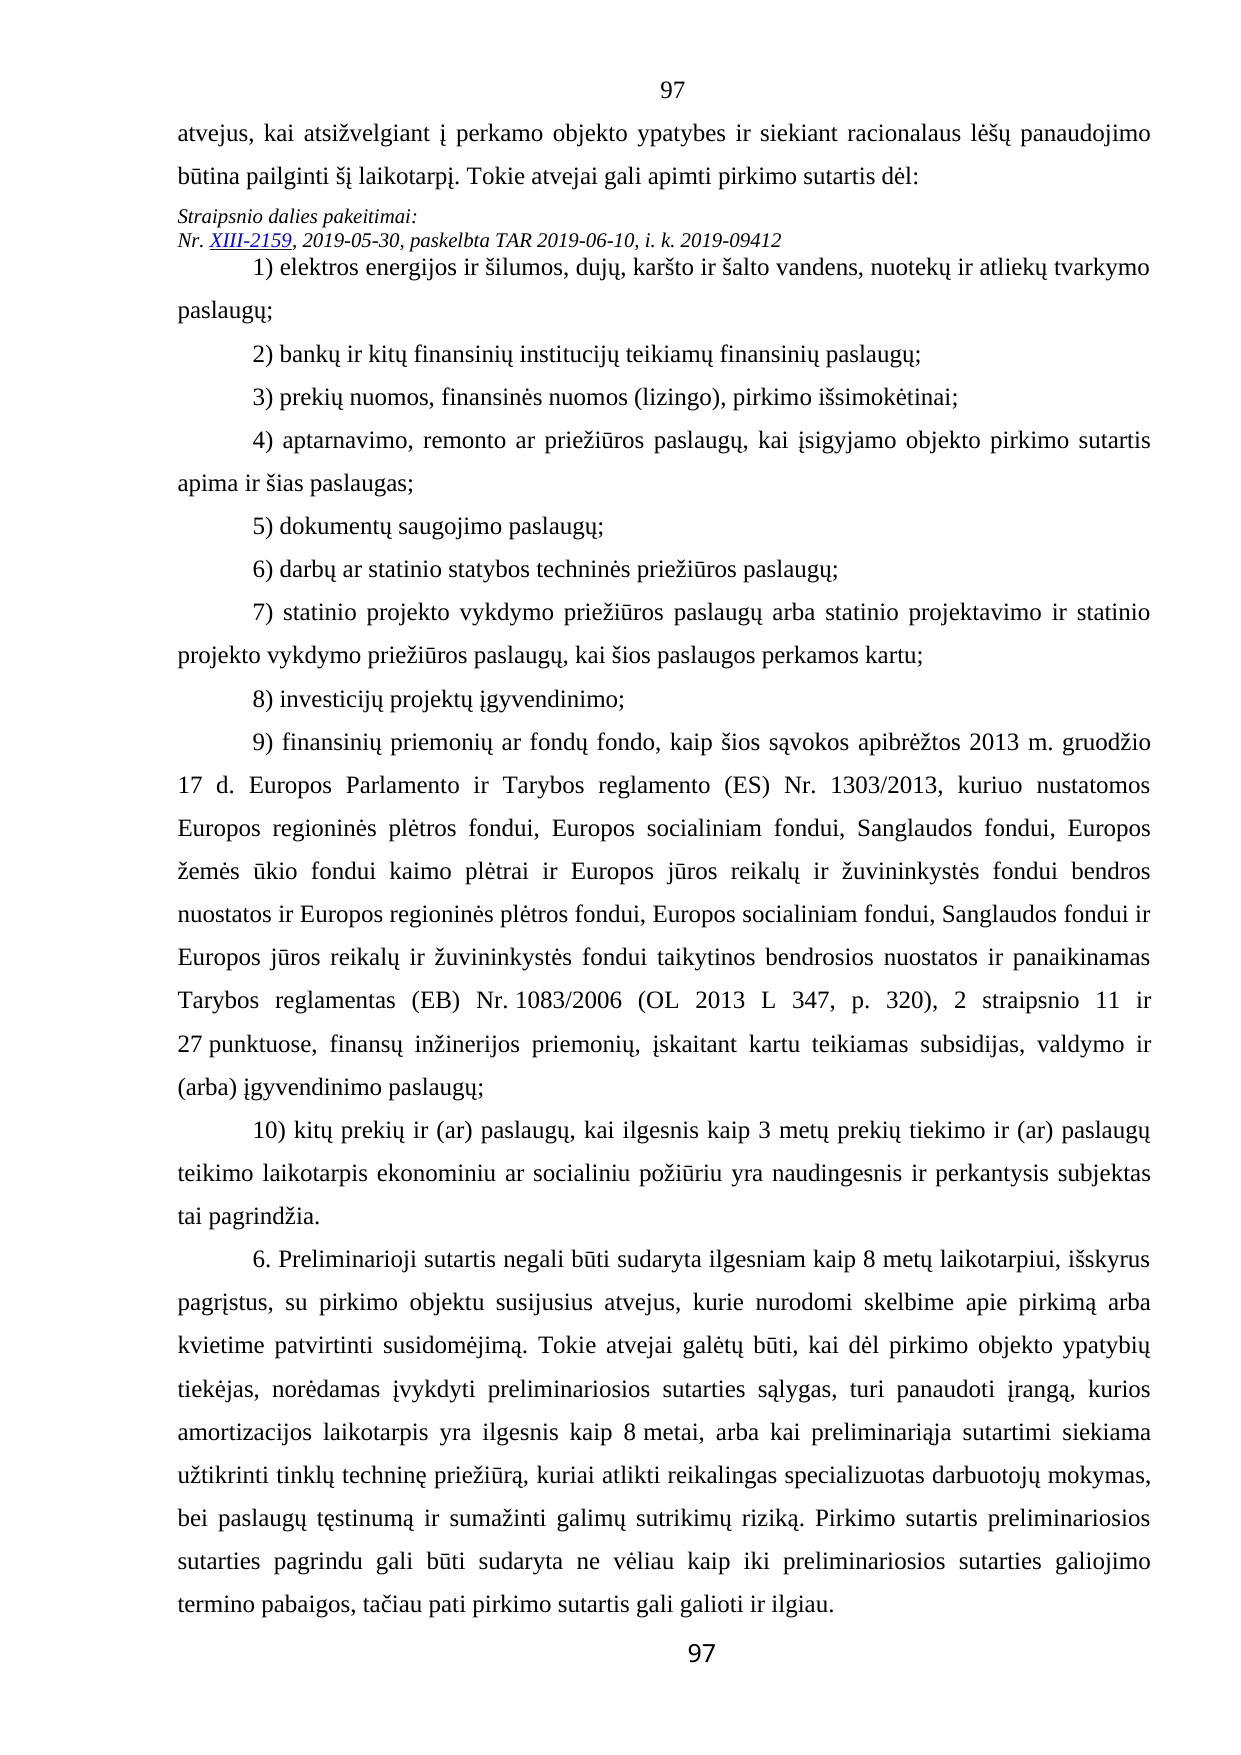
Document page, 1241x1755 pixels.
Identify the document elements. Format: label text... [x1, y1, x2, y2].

text Straipsnio dalies pakeitimai: [177, 204, 1152, 228]
text 9) finansinių priemonių ar fondų fondo, kaip šios sąvokos apibrėžtos 2013 m. gruodžio 17 d. Europos Parlamento ir Tarybos reglamento (ES) Nr. 1303/2013, kuriuo nustatomos Europos regioninės plėtros fondui, Europos socialiniam fondui, Sanglaudos fondui, Europos žemės ūkio fondui kaimo plėtrai ir Europos jūros reikalų ir žuvininkystės fondui bendros nuostatos ir Europos regioninės plėtros fondui, Europos socialiniam fondui, Sanglaudos fondui ir Europos jūros reikalų ir žuvininkystės fondui taikytinos bendrosios nuostatos ir panaikinamas Tarybos reglamentas (EB) Nr. 1083/2006 (OL 2013 L 347, p. 320), 2 straipsnio 11 ir 27 punktuose, finansų inžinerijos priemonių, įskaitant kartu teikiamas subsidijas, valdymo ir (arba) įgyvendinimo paslaugų; [177, 727, 1152, 1101]
text 4) aptarnavimo, remonto ar priežiūros paslaugų, kai įsigyjamo objekto pirkimo sutartis apima ir šias paslaugas; [177, 425, 1152, 497]
text Nr. XIII-2159, 2019-05-30, paskelbta TAR 2019-06-10, i. k. 2019-09412 [177, 228, 1152, 252]
text 7) statinio projekto vykdymo priežiūros paslaugų arba statinio projektavimo ir statinio projekto vykdymo priežiūros paslaugų, kai šios paslaugos perkamos kartu; [177, 597, 1152, 669]
text atvejus, kai atsižvelgiant į perkamo objekto ypatybes ir siekiant racionalaus lėšų panaudojimo būtina pailginti šį laikotarpį. Tokie atvejai gali apimti pirkimo sutartis dėl: [177, 118, 1152, 190]
text 10) kitų prekių ir (ar) paslaugų, kai ilgesnis kaip 3 metų prekių tiekimo ir (ar) paslaugų teikimo laikotarpis ekonominiu ar socialiniu požiūriu yra naudingesnis ir perkantysis subjektas tai pagrindžia. [177, 1115, 1152, 1230]
text 6) darbų ar statinio statybos techninės priežiūros paslaugų; [177, 554, 1152, 583]
text 1) elektros energijos ir šilumos, dujų, karšto ir šalto vandens, nuotekų ir atliekų tvarkymo paslaugų; [177, 252, 1152, 324]
text 3) prekių nuomos, finansinės nuomos (lizingo), pirkimo išsimokėtinai; [177, 382, 1152, 411]
text 5) dokumentų saugojimo paslaugų; [177, 511, 1152, 540]
text 8) investicijų projektų įgyvendinimo; [177, 684, 1152, 712]
text 2) bankų ir kitų finansinių institucijų teikiamų finansinių paslaugų; [177, 339, 1152, 367]
text 6. Preliminarioji sutartis negali būti sudaryta ilgesniam kaip 8 metų laikotarpiui, išskyrus pagrįstus, su pirkimo objektu susijusius atvejus, kurie nurodomi skelbime apie pirkimą arba kvietime patvirtinti susidomėjimą. Tokie atvejai galėtų būti, kai dėl pirkimo objekto ypatybių tiekėjas, norėdamas įvykdyti preliminariosios sutarties sąlygas, turi panaudoti įrangą, kurios amortizacijos laikotarpis yra ilgesnis kaip 8 metai, arba kai preliminariąja sutartimi siekiama užtikrinti tinklų techninę priežiūrą, kuriai atlikti reikalingas specializuotas darbuotojų mokymas, bei paslaugų tęstinumą ir sumažinti galimų sutrikimų riziką. Pirkimo sutartis preliminariosios sutarties pagrindu gali būti sudaryta ne vėliau kaip iki preliminariosios sutarties galiojimo termino pabaigos, tačiau pati pirkimo sutartis gali galioti ir ilgiau. [177, 1244, 1152, 1618]
